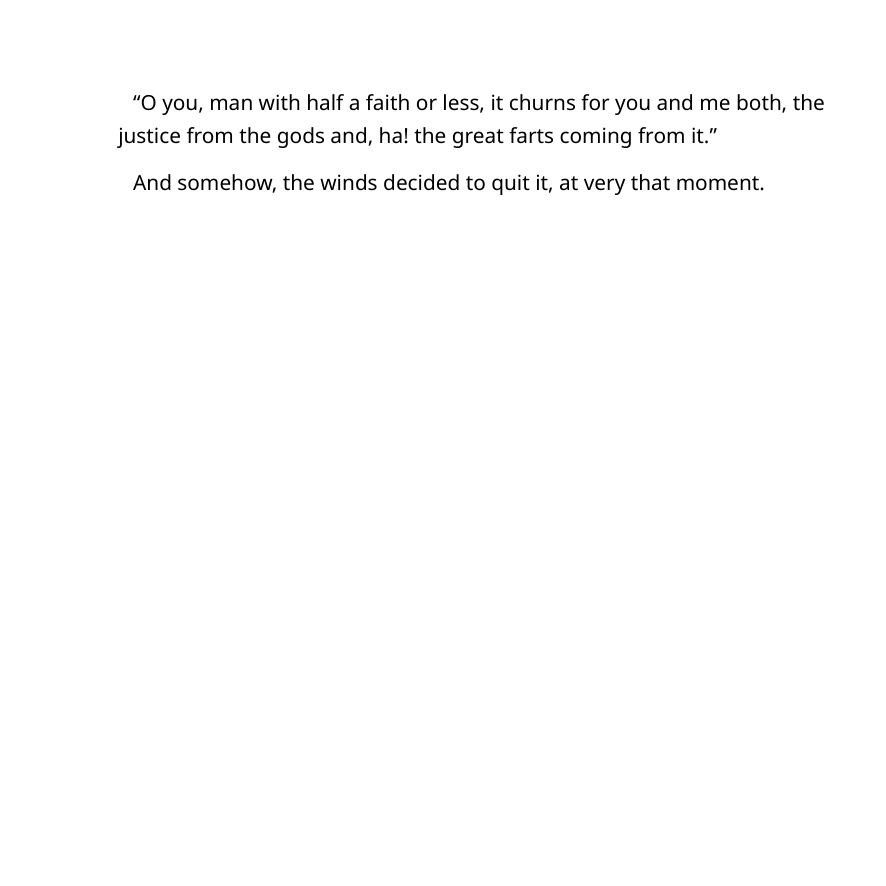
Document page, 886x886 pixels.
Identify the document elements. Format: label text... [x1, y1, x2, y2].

text And somehow, the winds decided to quit it, at very that moment. [118, 168, 827, 197]
text “O you, man with half a faith or less, it churns for you and me both, the justice from the gods and, ha! the great farts coming from it.” [118, 88, 827, 149]
